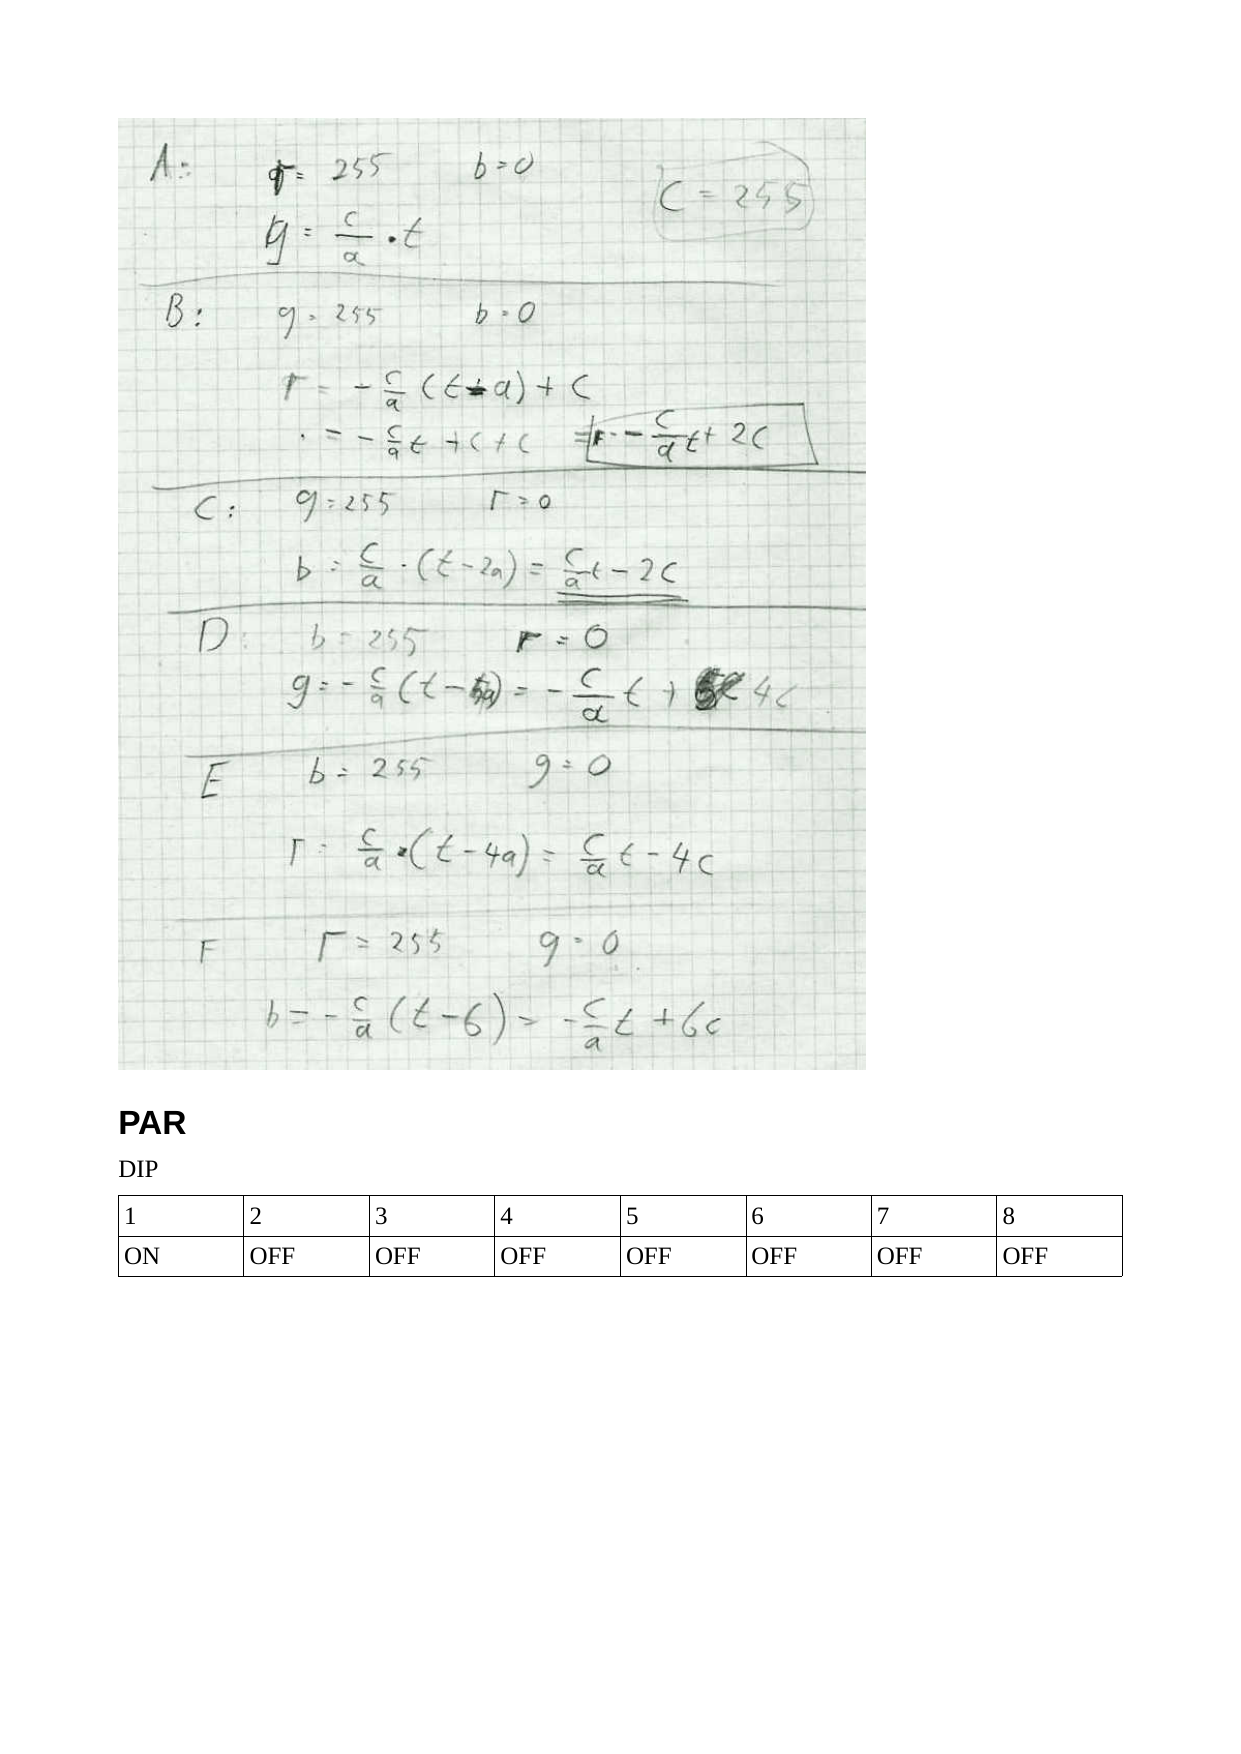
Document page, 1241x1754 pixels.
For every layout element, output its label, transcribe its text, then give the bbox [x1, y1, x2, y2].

table_cell OFF [495, 1237, 620, 1276]
subtitle PAR [118, 1103, 1122, 1142]
table_cell OFF [621, 1237, 746, 1276]
table_cell OFF [872, 1237, 996, 1276]
picture [118, 118, 866, 1070]
table_header 6 [747, 1196, 871, 1236]
text DIP [118, 1154, 1122, 1183]
table_header 8 [997, 1196, 1122, 1236]
table_cell OFF [997, 1237, 1122, 1276]
table_cell OFF [244, 1237, 369, 1276]
table_header 3 [370, 1196, 494, 1236]
table_header 1 [119, 1196, 243, 1236]
table_header 4 [495, 1196, 620, 1236]
table_cell ON [119, 1237, 243, 1276]
table_header 7 [872, 1196, 996, 1236]
table_cell OFF [747, 1237, 871, 1276]
table_header 5 [621, 1196, 746, 1236]
table_cell OFF [370, 1237, 494, 1276]
table_header 2 [244, 1196, 369, 1236]
